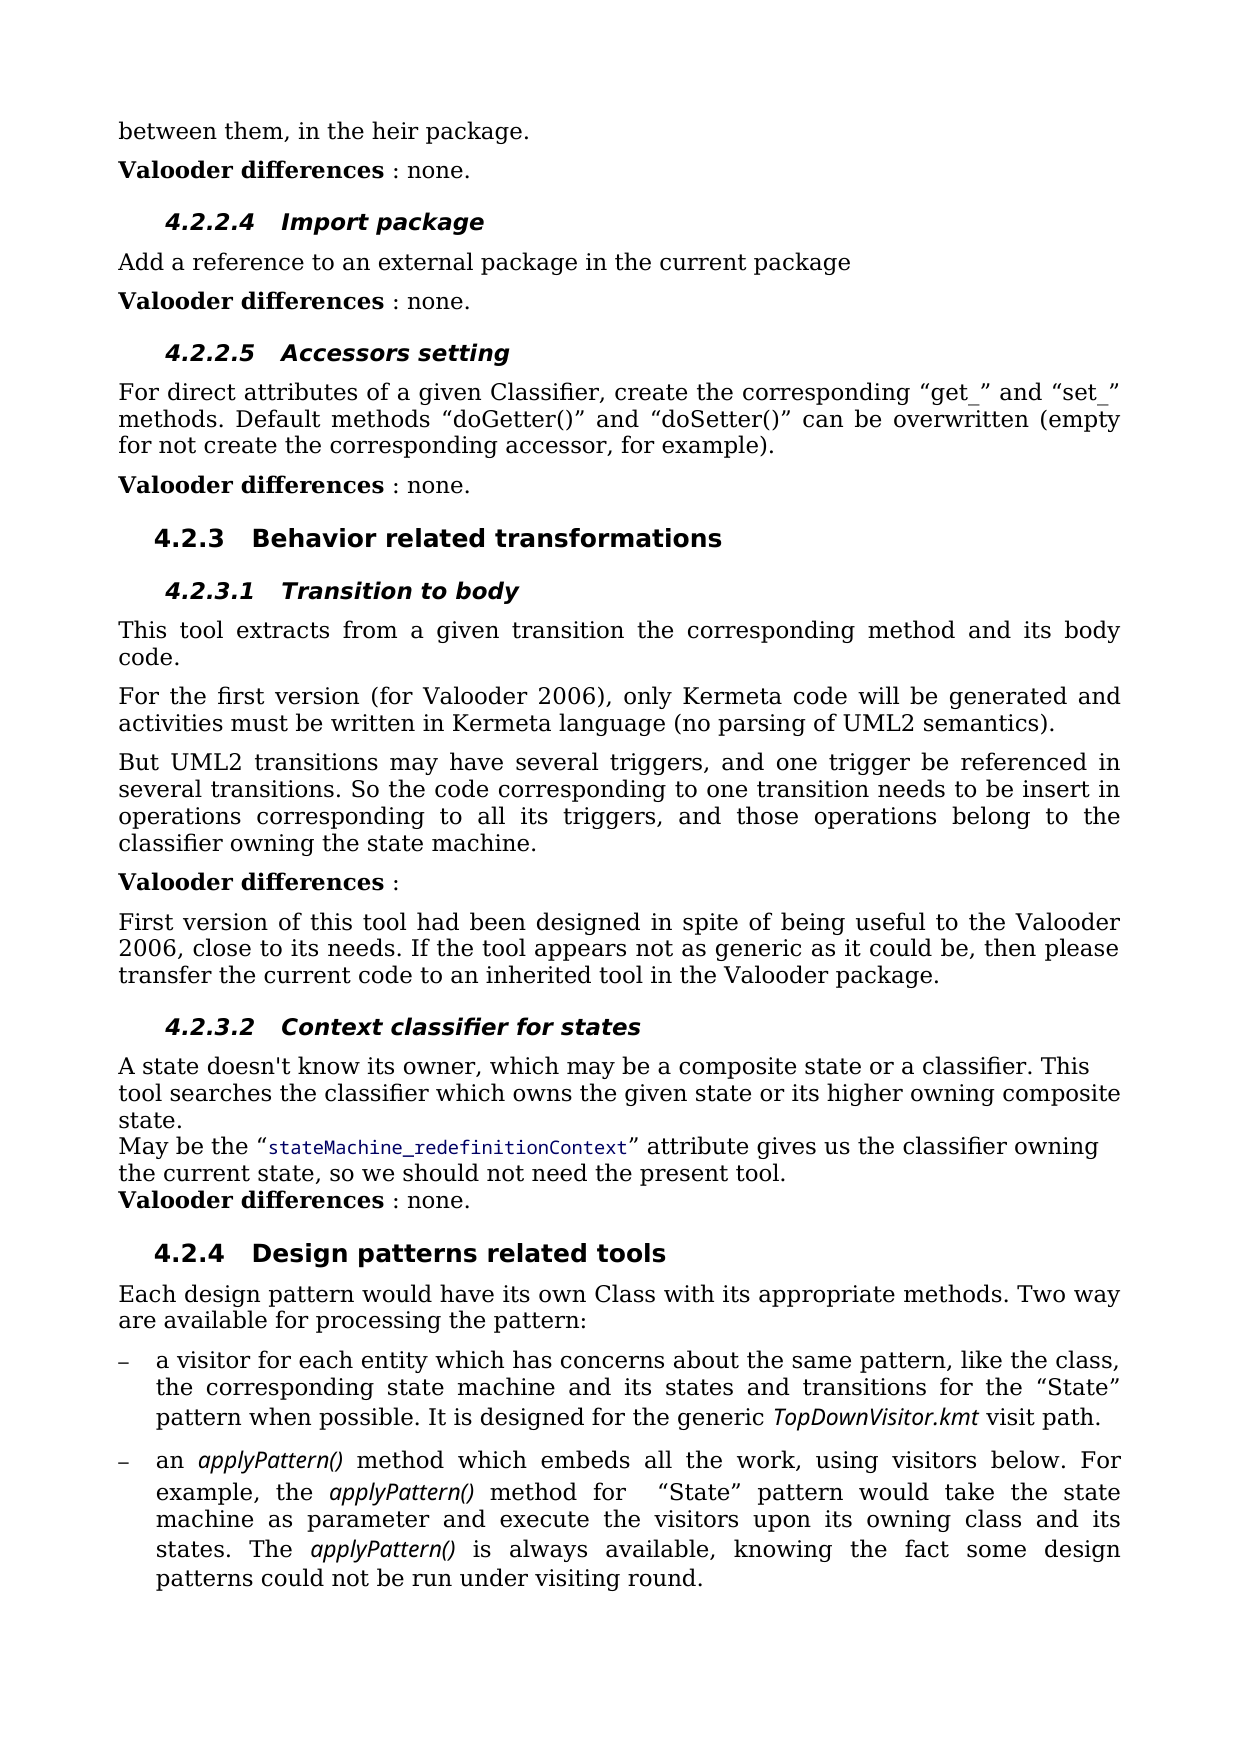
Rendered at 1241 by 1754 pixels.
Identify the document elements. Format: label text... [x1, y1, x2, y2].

text First version of this tool had been designed in spite of being useful to the Valooder 2006, close to its needs. If the tool appears not as generic as it could be, then please transfer the current code to an inherited tool in the Valooder package. [118, 909, 1122, 989]
text Valooder differences : [118, 869, 1122, 896]
text Valooder differences : none. [118, 157, 1122, 184]
text For direct attributes of a given Classifier, create the corresponding “get_” and “set_” methods. Default methods “doGetter()” and “doSetter()” can be overwritten (empty for not create the corresponding accessor, for example). [118, 379, 1122, 459]
text For the first version (for Valooder 2006), only Kermeta code will be generated and activities must be written in Kermeta language (no parsing of UML2 semantics). [118, 683, 1122, 737]
subtitle Transition to body [165, 578, 1122, 605]
text But UML2 transitions may have several triggers, and one trigger be referenced in several transitions. So the code corresponding to one transition needs to be insert in operations corresponding to all its triggers, and those operations belong to the classifier owning the state machine. [118, 749, 1122, 857]
subtitle Design patterns related tools [153, 1239, 1122, 1268]
text A state doesn't know its owner, which may be a composite state or a classifier. This tool searches the classifier which owns the given state or its higher owning composite state. [118, 1053, 1122, 1133]
list a visitor for each entity which has concerns about the same pattern, like the class, the corresponding state machine and its states and transitions for the “State” pattern when possible. It is designed for the generic TopDownVisitor.kmt visit path. [118, 1347, 1122, 1432]
subtitle Accessors setting [165, 340, 1122, 367]
text Valooder differences : none. [118, 472, 1122, 499]
subtitle Context classifier for states [165, 1014, 1122, 1041]
list an applyPattern() method which embeds all the work, using visitors below. For example, the applyPattern() method for “State” pattern would take the state machine as parameter and execute the visitors upon its owning class and its states. The applyPattern() is always available, knowing the fact some design patterns could not be run under visiting round. [118, 1444, 1122, 1591]
text between them, in the heir package. [118, 118, 1122, 145]
text Valooder differences : none. [118, 1187, 1122, 1214]
text Add a reference to an external package in the current package [118, 249, 1122, 275]
text Valooder differences : none. [118, 288, 1122, 315]
text This tool extracts from a given transition the corresponding method and its body code. [118, 617, 1122, 671]
subtitle Behavior related transformations [153, 524, 1122, 553]
subtitle Import package [165, 209, 1122, 236]
text Each design pattern would have its own Class with its appropriate methods. Two way are available for processing the pattern: [118, 1281, 1122, 1334]
text May be the “stateMachine_redefinitionContext” attribute gives us the classifier owning the current state, so we should not need the present tool. [118, 1133, 1122, 1187]
